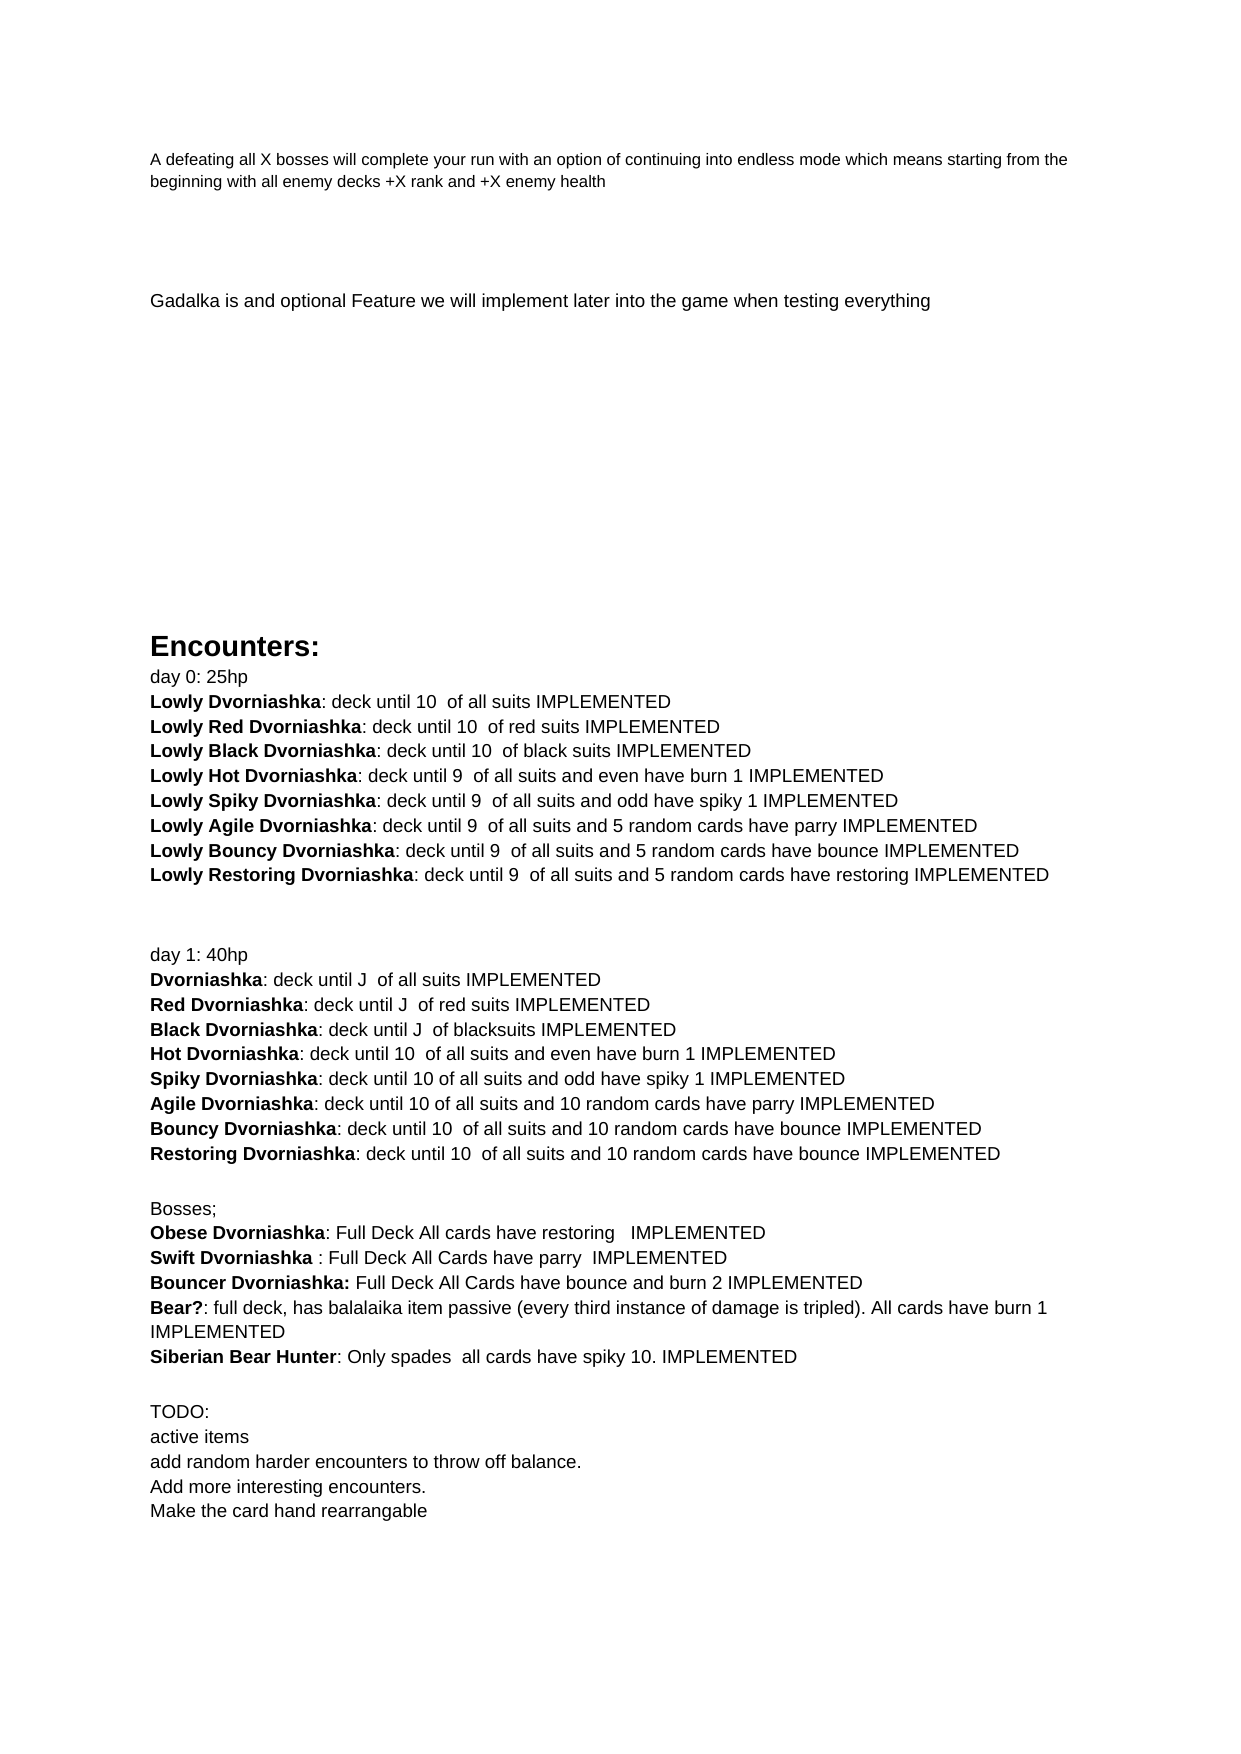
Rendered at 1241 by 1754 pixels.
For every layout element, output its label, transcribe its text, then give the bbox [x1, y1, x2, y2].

text Lowly Bouncy Dvorniashka: deck until 9 of all suits and 5 random cards have bounce IMPLEMENTED [150, 839, 1090, 861]
text Red Dvorniashka: deck until J of red suits IMPLEMENTED [150, 993, 1090, 1015]
text Bouncer Dvorniashka: Full Deck All Cards have bounce and burn 2 IMPLEMENTED [150, 1272, 1090, 1293]
text Obese Dvorniashka: Full Deck All cards have restoring IMPLEMENTED [150, 1222, 1090, 1244]
text Gadalka is and optional Feature we will implement later into the game when testing everything [150, 290, 1090, 312]
text TODO: [150, 1401, 1090, 1423]
text Black Dvorniashka: deck until J of blacksuits IMPLEMENTED [150, 1018, 1090, 1040]
text Bosses; [150, 1197, 1090, 1219]
text Add more interesting encounters. [150, 1475, 1090, 1497]
text Make the card hand rearrangable [150, 1500, 1090, 1522]
text Bouncy Dvorniashka: deck until 10 of all suits and 10 random cards have bounce IMPLEMENTED [150, 1117, 1090, 1139]
text Restoring Dvorniashka: deck until 10 of all suits and 10 random cards have bounce IMPLEMENTED [150, 1142, 1090, 1164]
text Spiky Dvorniashka: deck until 10 of all suits and odd have spiky 1 IMPLEMENTED [150, 1068, 1090, 1089]
text active items [150, 1426, 1090, 1447]
text Encounters: day 0: 25hp [150, 629, 1090, 687]
text Lowly Red Dvorniashka: deck until 10 of red suits IMPLEMENTED [150, 715, 1090, 737]
text Bear?: full deck, has balalaika item passive (every third instance of damage is tripled). All cards have burn 1 IMPLEMENTED [150, 1296, 1090, 1343]
text A defeating all X bosses will complete your run with an option of continuing into endless mode which means starting from the beginning with all enemy decks +X rank and +X enemy health [150, 150, 1090, 191]
text Lowly Dvorniashka: deck until 10 of all suits IMPLEMENTED [150, 691, 1090, 712]
text Dvorniashka: deck until J of all suits IMPLEMENTED [150, 969, 1090, 990]
text Swift Dvorniashka : Full Deck All Cards have parry IMPLEMENTED [150, 1247, 1090, 1268]
text add random harder encounters to throw off balance. [150, 1451, 1090, 1472]
text Lowly Agile Dvorniashka: deck until 9 of all suits and 5 random cards have parry IMPLEMENTED [150, 814, 1090, 836]
text Hot Dvorniashka: deck until 10 of all suits and even have burn 1 IMPLEMENTED [150, 1043, 1090, 1065]
text day 1: 40hp [150, 944, 1090, 966]
text Lowly Hot Dvorniashka: deck until 9 of all suits and even have burn 1 IMPLEMENTED [150, 765, 1090, 787]
text Lowly Spiky Dvorniashka: deck until 9 of all suits and odd have spiky 1 IMPLEMENTED [150, 790, 1090, 811]
text Agile Dvorniashka: deck until 10 of all suits and 10 random cards have parry IMPLEMENTED [150, 1093, 1090, 1114]
text Lowly Black Dvorniashka: deck until 10 of black suits IMPLEMENTED [150, 740, 1090, 762]
text Lowly Restoring Dvorniashka: deck until 9 of all suits and 5 random cards have restoring IMPLEMENTED [150, 864, 1090, 886]
text Siberian Bear Hunter: Only spades all cards have spiky 10. IMPLEMENTED [150, 1346, 1090, 1368]
